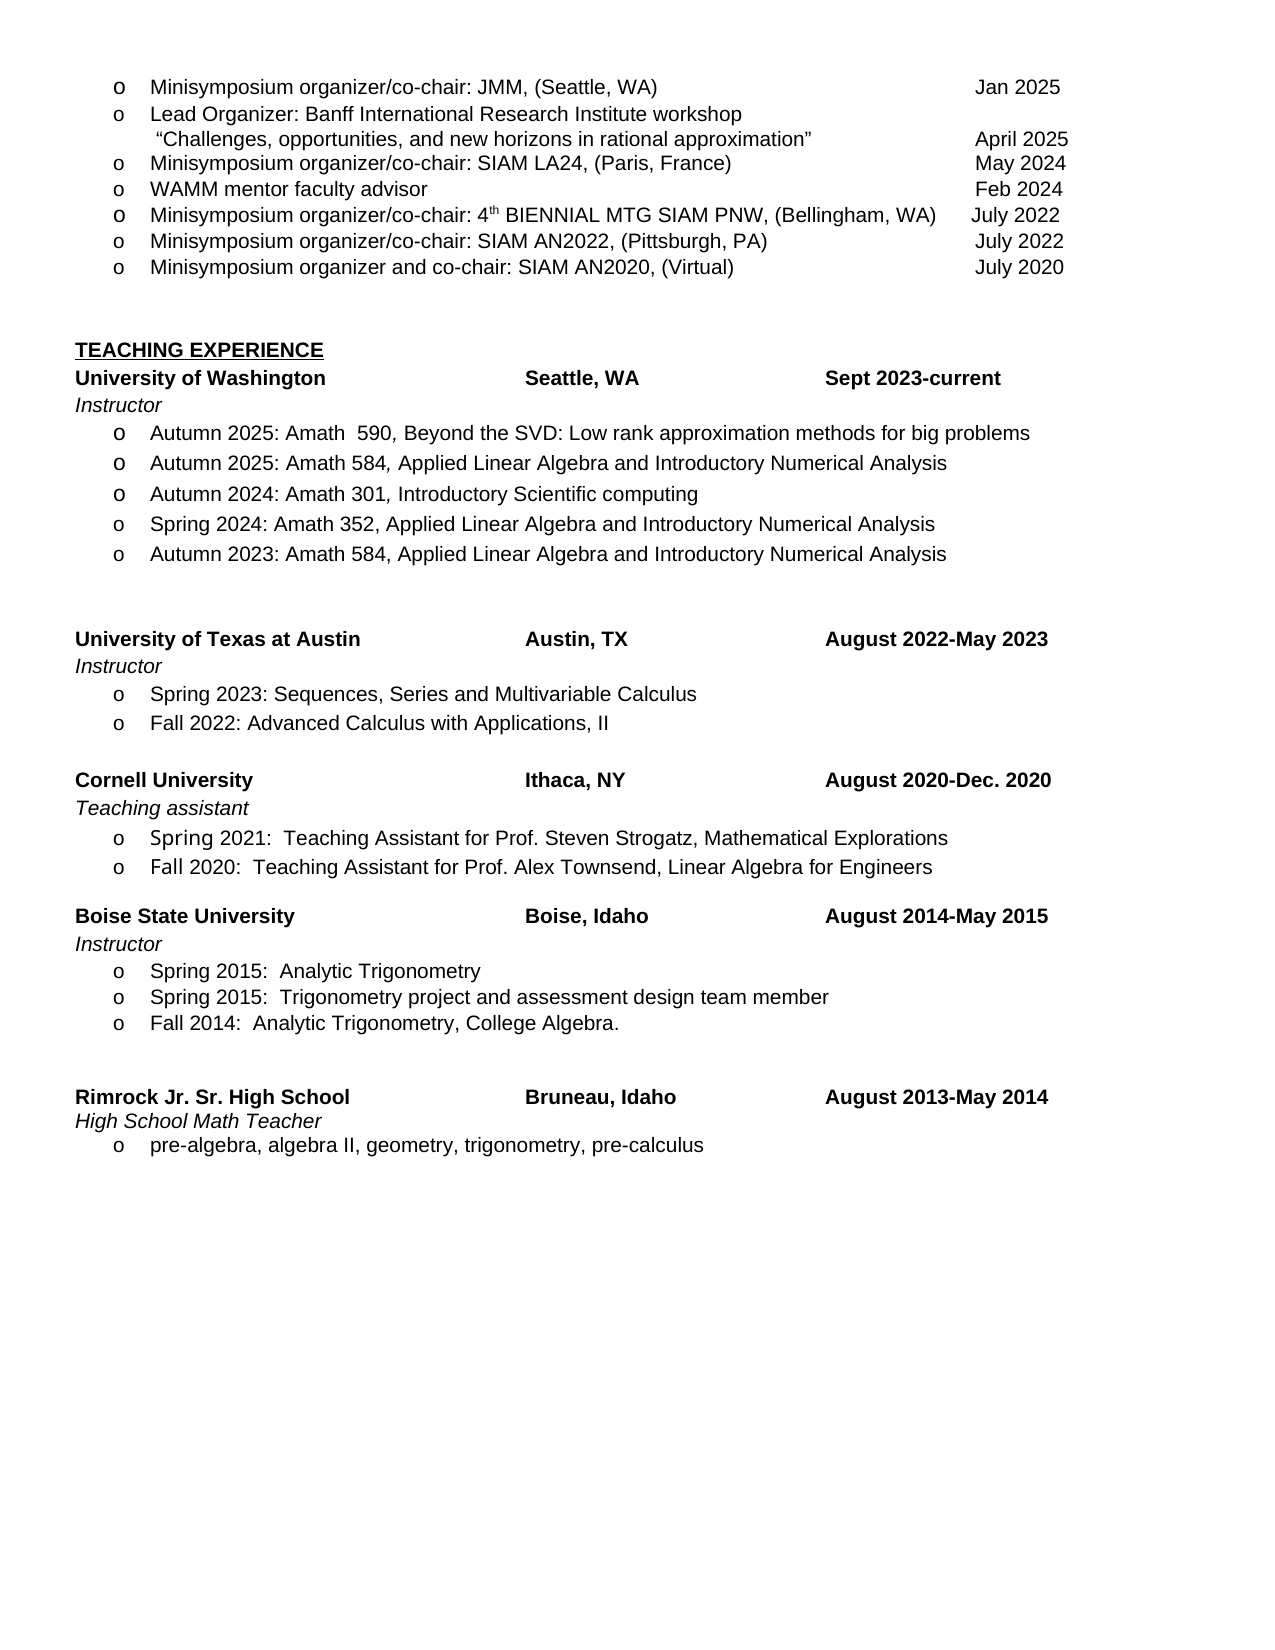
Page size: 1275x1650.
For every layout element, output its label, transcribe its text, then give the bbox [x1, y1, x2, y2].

list Autumn 2024: Amath 301, Introductory Scientific computing [112, 482, 1200, 508]
text o Fall 2014: Analytic Trigonometry, College Algebra. [112, 1011, 1200, 1037]
list Minisymposium organizer/co-chair: 4th BIENNIAL MTG SIAM PNW, (Bellingham, WA) July 2022 [112, 203, 1200, 229]
list Spring 2023: Sequences, Series and Multivariable Calculus [112, 681, 1200, 707]
list Spring 2024: Amath 352, Applied Linear Algebra and Introductory Numerical Analysis [112, 512, 1200, 538]
text o Minisymposium organizer/co-chair: SIAM AN2022, (Pittsburgh, PA) July 2022 [112, 229, 1200, 255]
list Autumn 2025: Amath 590, Beyond the SVD: Low rank approximation methods for big problems [112, 421, 1200, 447]
text Instructor [75, 654, 1200, 678]
list Minisymposium organizer/co-chair: SIAM LA24, (Paris, France) May 2024 [112, 151, 1200, 177]
text Teaching assistant [75, 796, 1200, 820]
text Instructor [75, 932, 1200, 956]
text TEACHING EXPERIENCE [75, 338, 1200, 362]
text o Spring 2015: Analytic Trigonometry [112, 959, 1200, 985]
text o Spring 2021: Teaching Assistant for Prof. Steven Strogatz, Mathematical Explorations [112, 823, 1200, 852]
list Fall 2022: Advanced Calculus with Applications, II [112, 711, 1200, 737]
list Minisymposium organizer/co-chair: JMM, (Seattle, WA) Jan 2025 [112, 75, 1200, 101]
text o Fall 2020: Teaching Assistant for Prof. Alex Townsend, Linear Algebra for Engineers [112, 852, 1200, 880]
text Instructor [75, 393, 1200, 417]
text High School Math Teacher [75, 1109, 1200, 1133]
text University of Washington Seattle, WA Sept 2023-current [75, 366, 1200, 390]
text Boise State University Boise, Idaho August 2014-May 2015 [75, 904, 1200, 928]
list Lead Organizer: Banff International Research Institute workshop [112, 101, 1200, 127]
list “Challenges, opportunities, and new horizons in rational approximation” April 2025 [112, 127, 1200, 151]
list Autumn 2025: Amath 584, Applied Linear Algebra and Introductory Numerical Analysis [112, 451, 1200, 478]
text Rimrock Jr. Sr. High School Bruneau, Idaho August 2013-May 2014 [75, 1085, 1200, 1109]
text o Spring 2015: Trigonometry project and assessment design team member [112, 985, 1200, 1011]
list Autumn 2023: Amath 584, Applied Linear Algebra and Introductory Numerical Analysis [112, 542, 1200, 567]
text o Minisymposium organizer and co-chair: SIAM AN2020, (Virtual) July 2020 [112, 255, 1200, 281]
text University of Texas at Austin Austin, TX August 2022-May 2023 [75, 626, 1200, 650]
list WAMM mentor faculty advisor Feb 2024 [112, 177, 1200, 203]
text o pre-algebra, algebra II, geometry, trigonometry, pre-calculus [112, 1133, 1200, 1158]
text Cornell University Ithaca, NY August 2020-Dec. 2020 [75, 768, 1200, 792]
